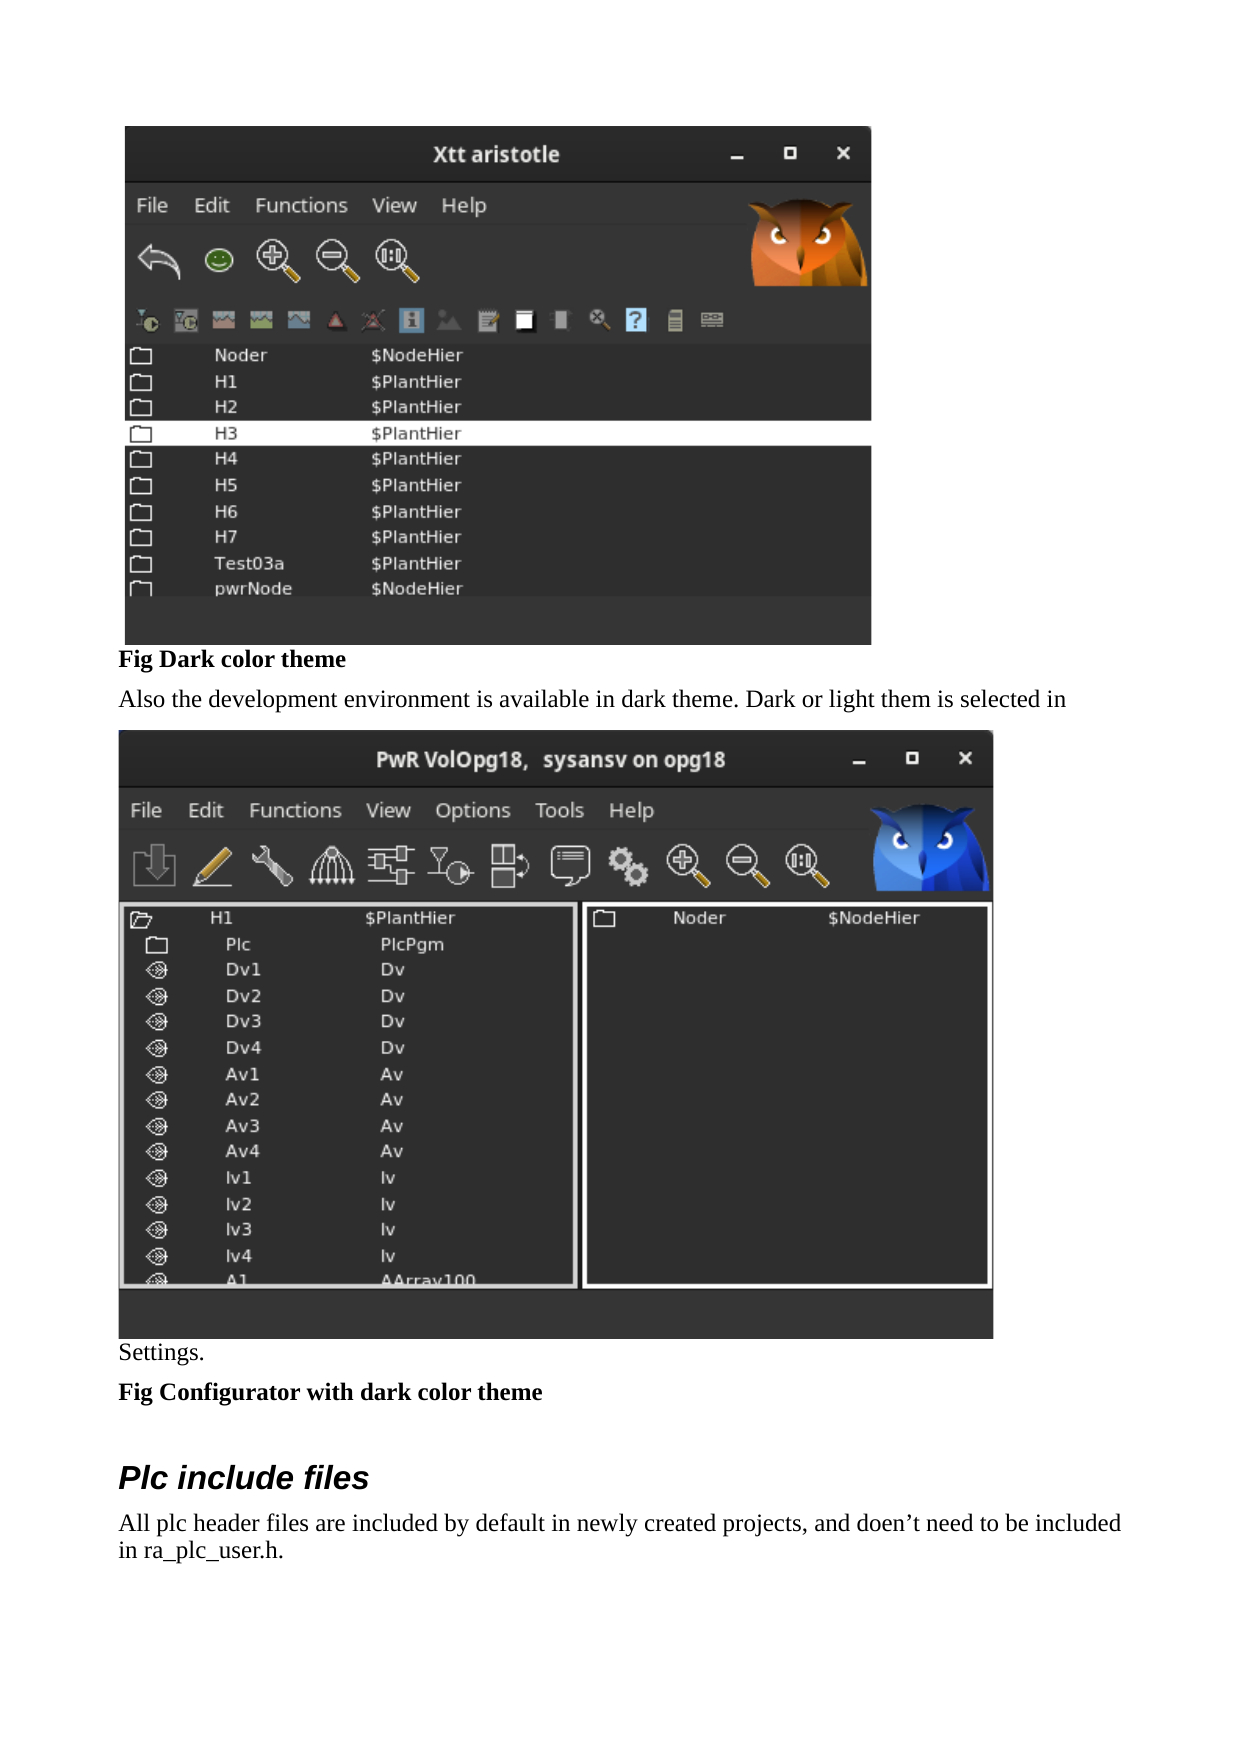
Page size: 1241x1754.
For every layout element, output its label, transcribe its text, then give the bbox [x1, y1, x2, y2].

picture [118, 730, 994, 1339]
text Fig Dark color theme [118, 118, 1122, 672]
subtitle Plc include files [118, 1459, 1122, 1496]
text All plc header files are included by default in newly created projects, and doen’t need to be included in ra_plc_user.h. [118, 1509, 1122, 1564]
text Also the development environment is available in dark theme. Dark or light them is selected in Settings. [118, 685, 1122, 1366]
picture [124, 126, 872, 645]
text Fig Configurator with dark color theme [118, 1378, 1122, 1406]
